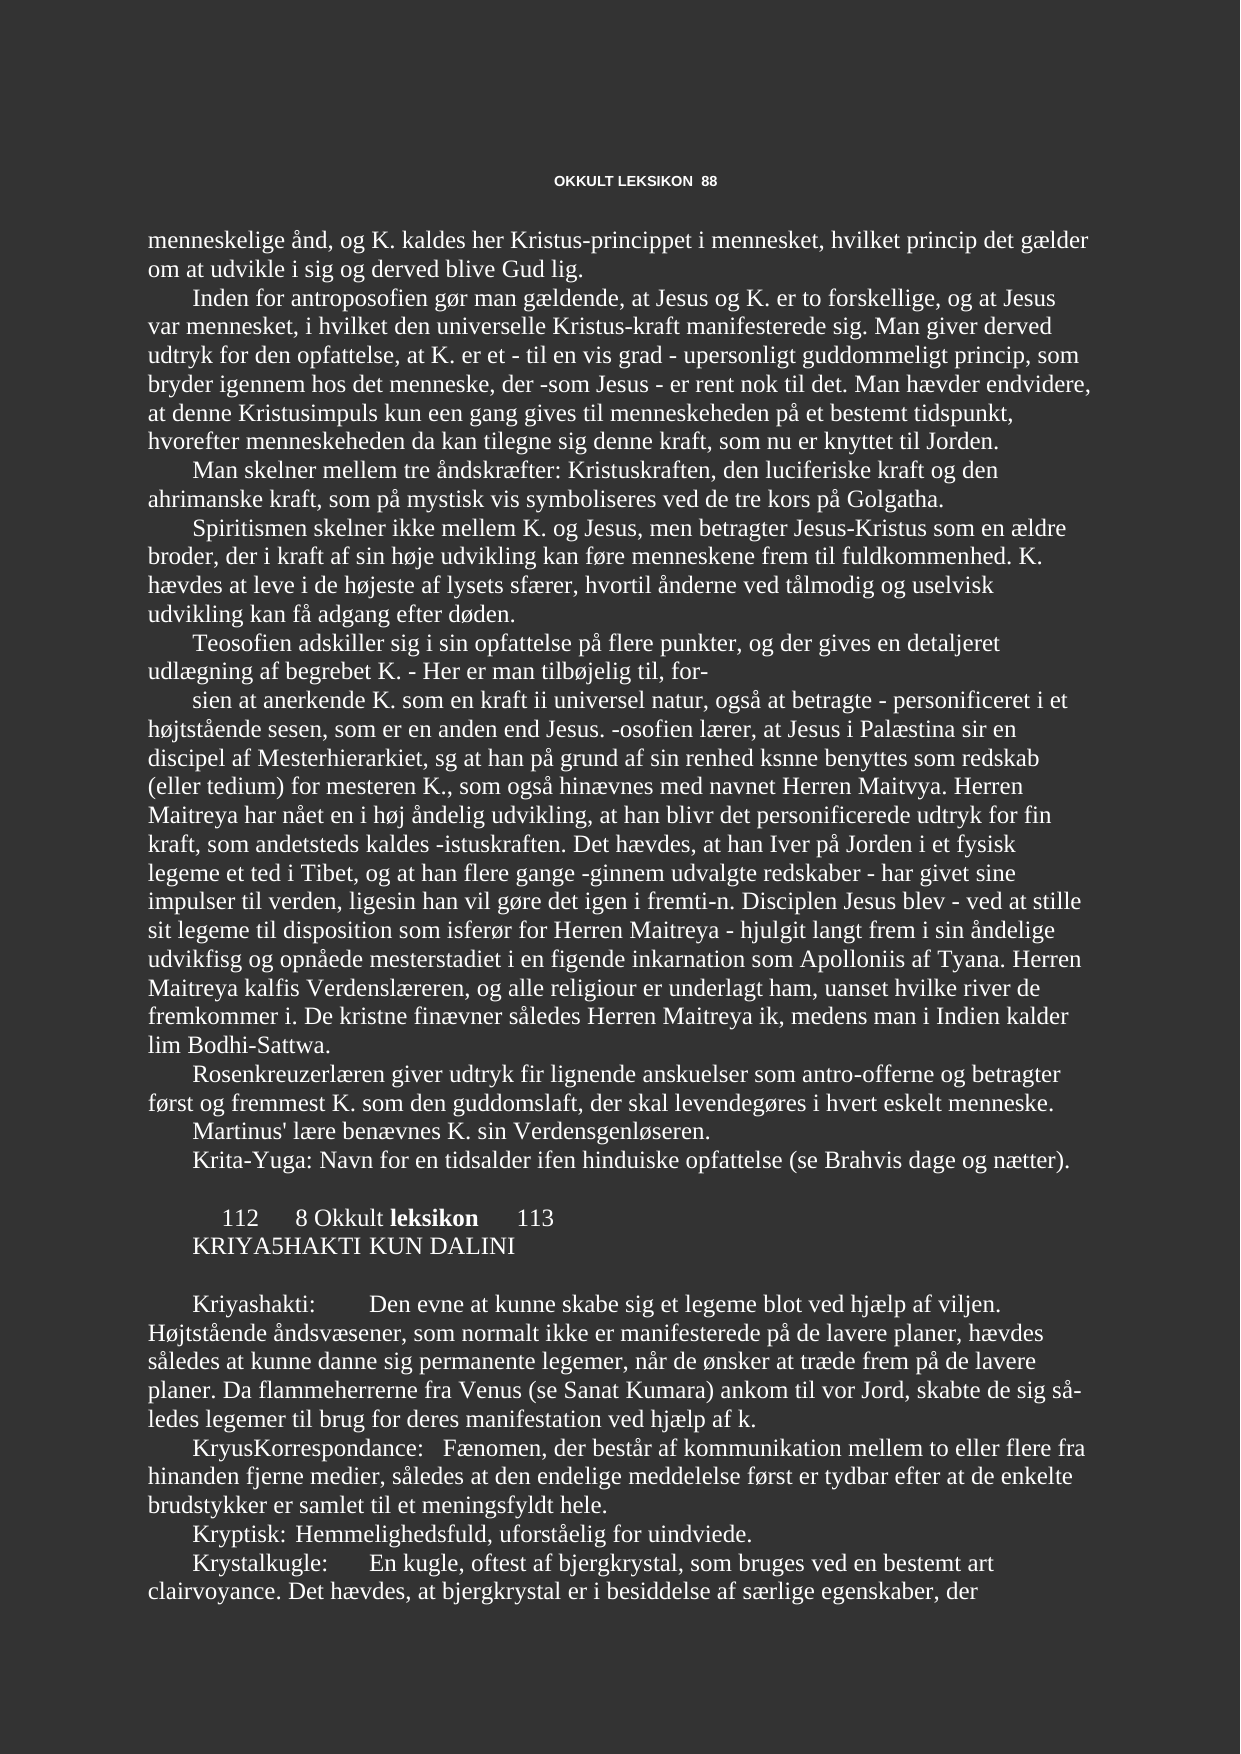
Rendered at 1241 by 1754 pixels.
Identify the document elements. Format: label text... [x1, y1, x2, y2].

text KRIYA5HAKTI KUN DALINI [148, 1231, 1092, 1260]
text KryusKorrespondance: Fæno­men, der består af kommunikation mellem to eller flere fra hinanden fjerne medier, således at den ende­lige meddelelse først er tydbar efter at de enkelte brudstykker er samlet til et meningsfyldt hele. [148, 1433, 1092, 1519]
text Martinus' lære benævnes K. sin Verdensgenløseren. [148, 1116, 1092, 1145]
text Spiritismen skelner ikke mellem K. og Jesus, men betragter Jesus-Kristus som en ældre broder, der i kraft af sin høje udvikling kan føre menneskene frem til fuldkommen­hed. K. hævdes at leve i de højeste af lysets sfærer, hvortil ånderne ved tålmodig og uselvisk udvikling kan få adgang efter døden. [148, 513, 1092, 628]
text sien at anerkende K. som en kraft ii universel natur, også at betragte - personificeret i et højtstående sesen, som er en anden end Jesus. -osofien lærer, at Jesus i Palæstina sir en discipel af Mesterhierarkiet, sg at han på grund af sin renhed ksnne benyttes som redskab (eller tedium) for mesteren K., som også hinævnes med navnet Herren Mai­tvya. Herren Maitreya har nået en i høj åndelig udvikling, at han bli­vr det personificerede udtryk for fin kraft, som andetsteds kaldes -istuskraften. Det hævdes, at han Iver på Jorden i et fysisk legeme et ted i Tibet, og at han flere gange -ginnem udvalgte redskaber - har givet sine impulser til verden, lige­sin han vil gøre det igen i fremti­-n. Disciplen Jesus blev - ved at stille sit legeme til disposition som isferør for Herren Maitreya - hjul­git langt frem i sin åndelige udvik­fisg og opnåede mesterstadiet i en figende inkarnation som Apolloni­is af Tyana. Herren Maitreya kal­fis Verdenslæreren, og alle religio­ur er underlagt ham, uanset hvilke river de fremkommer i. De kristne finævner således Herren Maitreya ik, medens man i Indien kalder lim Bodhi-Sattwa. [148, 685, 1092, 1059]
text Inden for antroposofien gør man gældende, at Jesus og K. er to for­skellige, og at Jesus var mennesket, i hvilket den universelle Kristus-kraft manifesterede sig. Man giver derved udtryk for den opfattelse, at K. er et - til en vis grad - upersonligt guddommeligt princip, som bryder igennem hos det menneske, der -som Jesus - er rent nok til det. Man hævder endvidere, at denne Kri­stusimpuls kun een gang gives til menneskeheden på et bestemt tids­punkt, hvorefter menneskeheden da kan tilegne sig denne kraft, som nu er knyttet til Jorden. [148, 283, 1092, 455]
text Teosofien adskiller sig i sin opfat­telse på flere punkter, og der gives en detaljeret udlægning af begrebet K. - Her er man tilbøjelig til, for- [148, 628, 1092, 685]
text 112 8 Okkult leksikon 113 [148, 1203, 1092, 1231]
text Kryptisk: Hemmelighedsfuld, uforståelig for uindviede. [148, 1519, 1092, 1548]
text menneskelige ånd, og K. kal­des her Kristus-princippet i menne­sket, hvilket princip det gælder om at udvikle i sig og derved blive Gud lig. [148, 225, 1092, 283]
text Kriyashakti: Den evne at kunne skabe sig et legeme blot ved hjælp af viljen. Højtstående åndsvæsener, som normalt ikke er manifesterede på de lavere planer, hævdes således at kunne danne sig permanente le­gemer, når de ønsker at træde frem på de lavere planer. Da flammeher­rerne fra Venus (se Sanat Kumara) ankom til vor Jord, skabte de sig så­ledes legemer til brug for deres ma­nifestation ved hjælp af k. [148, 1289, 1092, 1433]
text Rosenkreuzerlæren giver udtryk fir lignende anskuelser som antro­-offerne og betragter først og fremmest K. som den guddoms­laft, der skal levendegøres i hvert eskelt menneske. [148, 1059, 1092, 1116]
text Krita-Yuga: Navn for en tidsalder ifen hinduiske opfattelse (se Brah­vis dage og nætter). [148, 1145, 1092, 1174]
text Man skelner mellem tre ånds­kræfter: Kristuskraften, den lucife­riske kraft og den ahrimanske kraft, som på mystisk vis symboliseres ved de tre kors på Golgatha. [148, 455, 1092, 513]
text Krystalkugle: En kugle, oftest af bjergkrystal, som bruges ved en be­stemt art clairvoyance. Det hævdes, at bjergkrystal er i besiddelse af sær­lige egenskaber, der [148, 1548, 1092, 1605]
